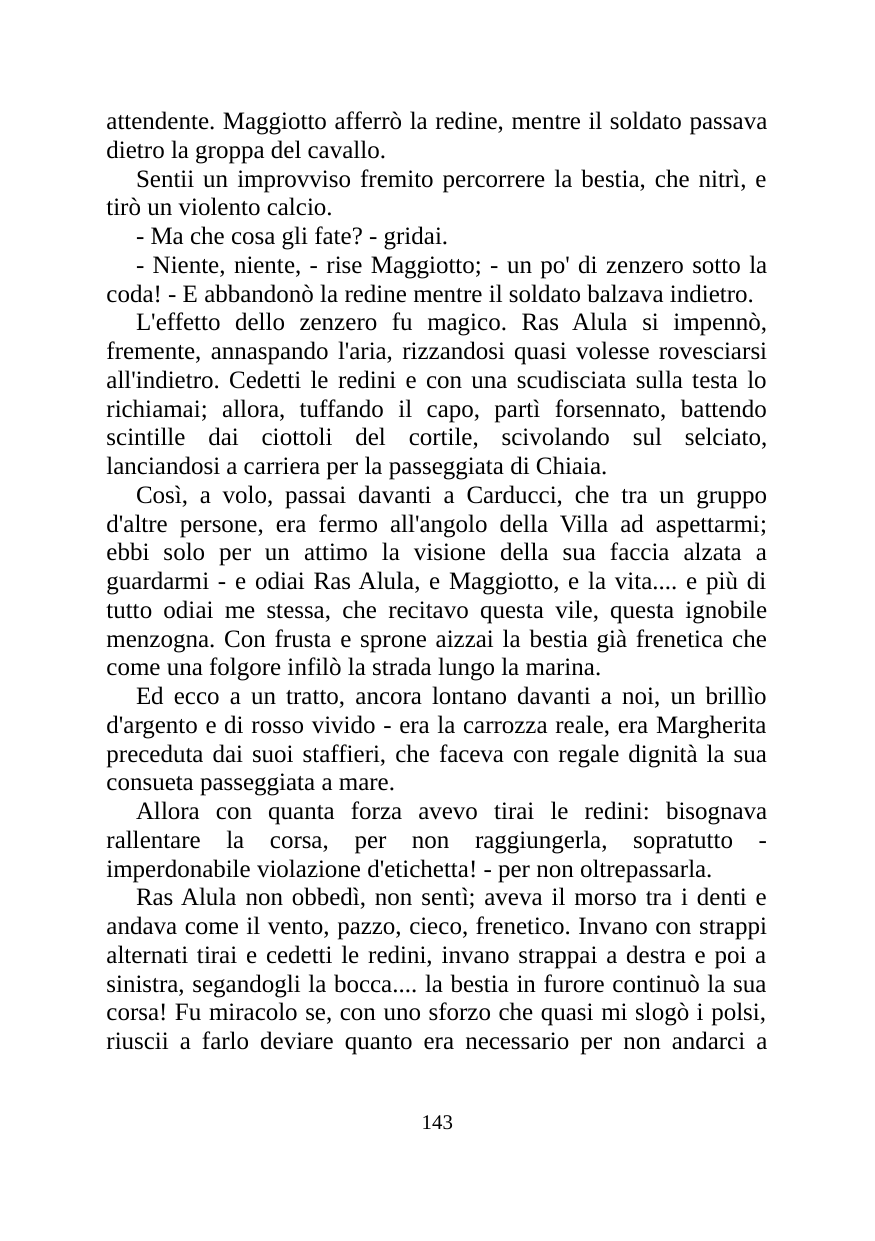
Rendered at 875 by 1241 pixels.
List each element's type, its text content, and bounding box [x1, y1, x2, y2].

text attendente. Maggiotto afferrò la redine, mentre il soldato passava dietro la groppa del cavallo. [106, 106, 768, 164]
text - Ma che cosa gli fate? - gridai. [106, 221, 768, 250]
text Allora con quanta forza avevo tirai le redini: bisognava rallentare la corsa, per non raggiungerla, sopratutto - imperdonabile violazione d'etichetta! - per non oltrepassarla. [106, 796, 768, 882]
text Ras Alula non obbedì, non sentì; aveva il morso tra i denti e andava come il vento, pazzo, cieco, frenetico. Invano con strappi alternati tirai e cedetti le redini, invano strappai a destra e poi a sinistra, segandogli la bocca.... la bestia in furore continuò la sua corsa! Fu miracolo se, con uno sforzo che quasi mi slogò i polsi, riuscii a farlo deviare quanto era necessario per non andarci a [106, 882, 768, 1055]
text Ed ecco a un tratto, ancora lontano davanti a noi, un brillìo d'argento e di rosso vivido - era la carrozza reale, era Margherita preceduta dai suoi staffieri, che faceva con regale dignità la sua consueta passeggiata a mare. [106, 681, 768, 796]
text L'effetto dello zenzero fu magico. Ras Alula si impennò, fremente, annaspando l'aria, rizzandosi quasi volesse rovesciarsi all'indietro. Cedetti le redini e con una scudisciata sulla testa lo richiamai; allora, tuffando il capo, partì forsennato, battendo scintille dai ciottoli del cortile, scivolando sul selciato, lanciandosi a carriera per la passeggiata di Chiaia. [106, 307, 768, 480]
text - Niente, niente, - rise Maggiotto; - un po' di zenzero sotto la coda! - E abbandonò la redine mentre il soldato balzava indietro. [106, 250, 768, 307]
text Così, a volo, passai davanti a Carducci, che tra un gruppo d'altre persone, era fermo all'angolo della Villa ad aspettarmi; ebbi solo per un attimo la visione della sua faccia alzata a guardarmi - e odiai Ras Alula, e Maggiotto, e la vita.... e più di tutto odiai me stessa, che recitavo questa vile, questa ignobile menzogna. Con frusta e sprone aizzai la bestia già frenetica che come una folgore infilò la strada lungo la marina. [106, 480, 768, 681]
text Sentii un improvviso fremito percorrere la bestia, che nitrì, e tirò un violento calcio. [106, 164, 768, 221]
